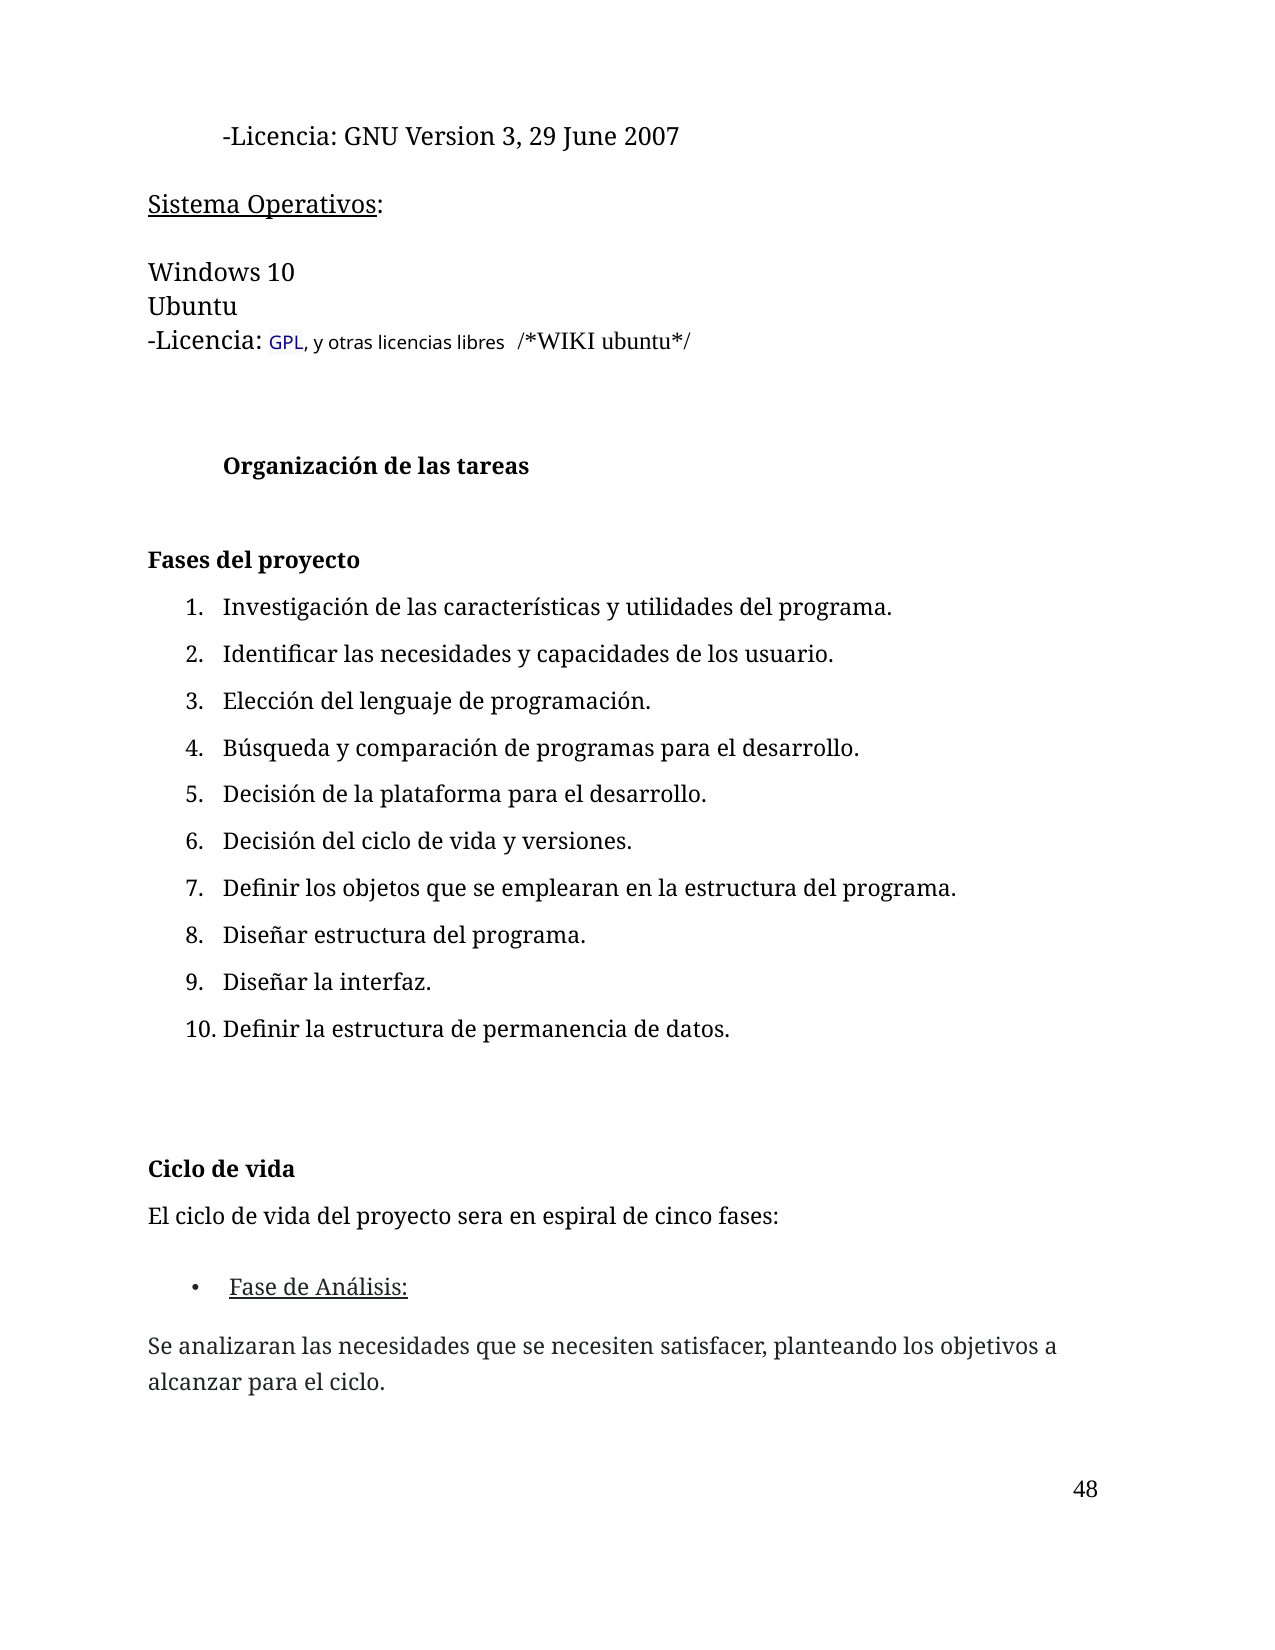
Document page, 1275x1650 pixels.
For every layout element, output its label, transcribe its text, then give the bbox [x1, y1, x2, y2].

list Elección del lenguaje de programación. [185, 685, 1098, 716]
list Diseñar estructura del programa. [185, 919, 1098, 950]
list Diseñar la interfaz. [185, 966, 1098, 997]
text El ciclo de vida del proyecto sera en espiral de cinco fases: [148, 1200, 1098, 1232]
list Definir la estructura de permanencia de datos. [185, 1013, 1098, 1044]
text Organización de las tareas [148, 450, 1098, 482]
text -Licencia: GPL, y otras licencias libres /*WIKI ubuntu*/ [148, 322, 1098, 357]
text Ciclo de vida [148, 1153, 1098, 1185]
list Búsqueda y comparación de programas para el desarrollo. [185, 732, 1098, 763]
text Sistema Operativos: [148, 186, 1098, 220]
text Windows 10 [148, 254, 1098, 288]
list Identificar las necesidades y capacidades de los usuario. [185, 638, 1098, 669]
list Definir los objetos que se emplearan en la estructura del programa. [185, 872, 1098, 903]
text Ubuntu [148, 288, 1098, 322]
list Investigación de las características y utilidades del programa. [185, 591, 1098, 622]
text Fases del proyecto [148, 544, 1098, 575]
text -Licencia: GNU Version 3, 29 June 2007 [148, 118, 1098, 152]
list Decisión de la plataforma para el desarrollo. [185, 778, 1098, 810]
list Decisión del ciclo de vida y versiones. [185, 825, 1098, 857]
text Se analizaran las necesidades que se necesiten satisfacer, planteando los objetivos a alcanzar para el ciclo. [148, 1330, 1098, 1397]
list Fase de Análisis: [191, 1271, 1098, 1302]
